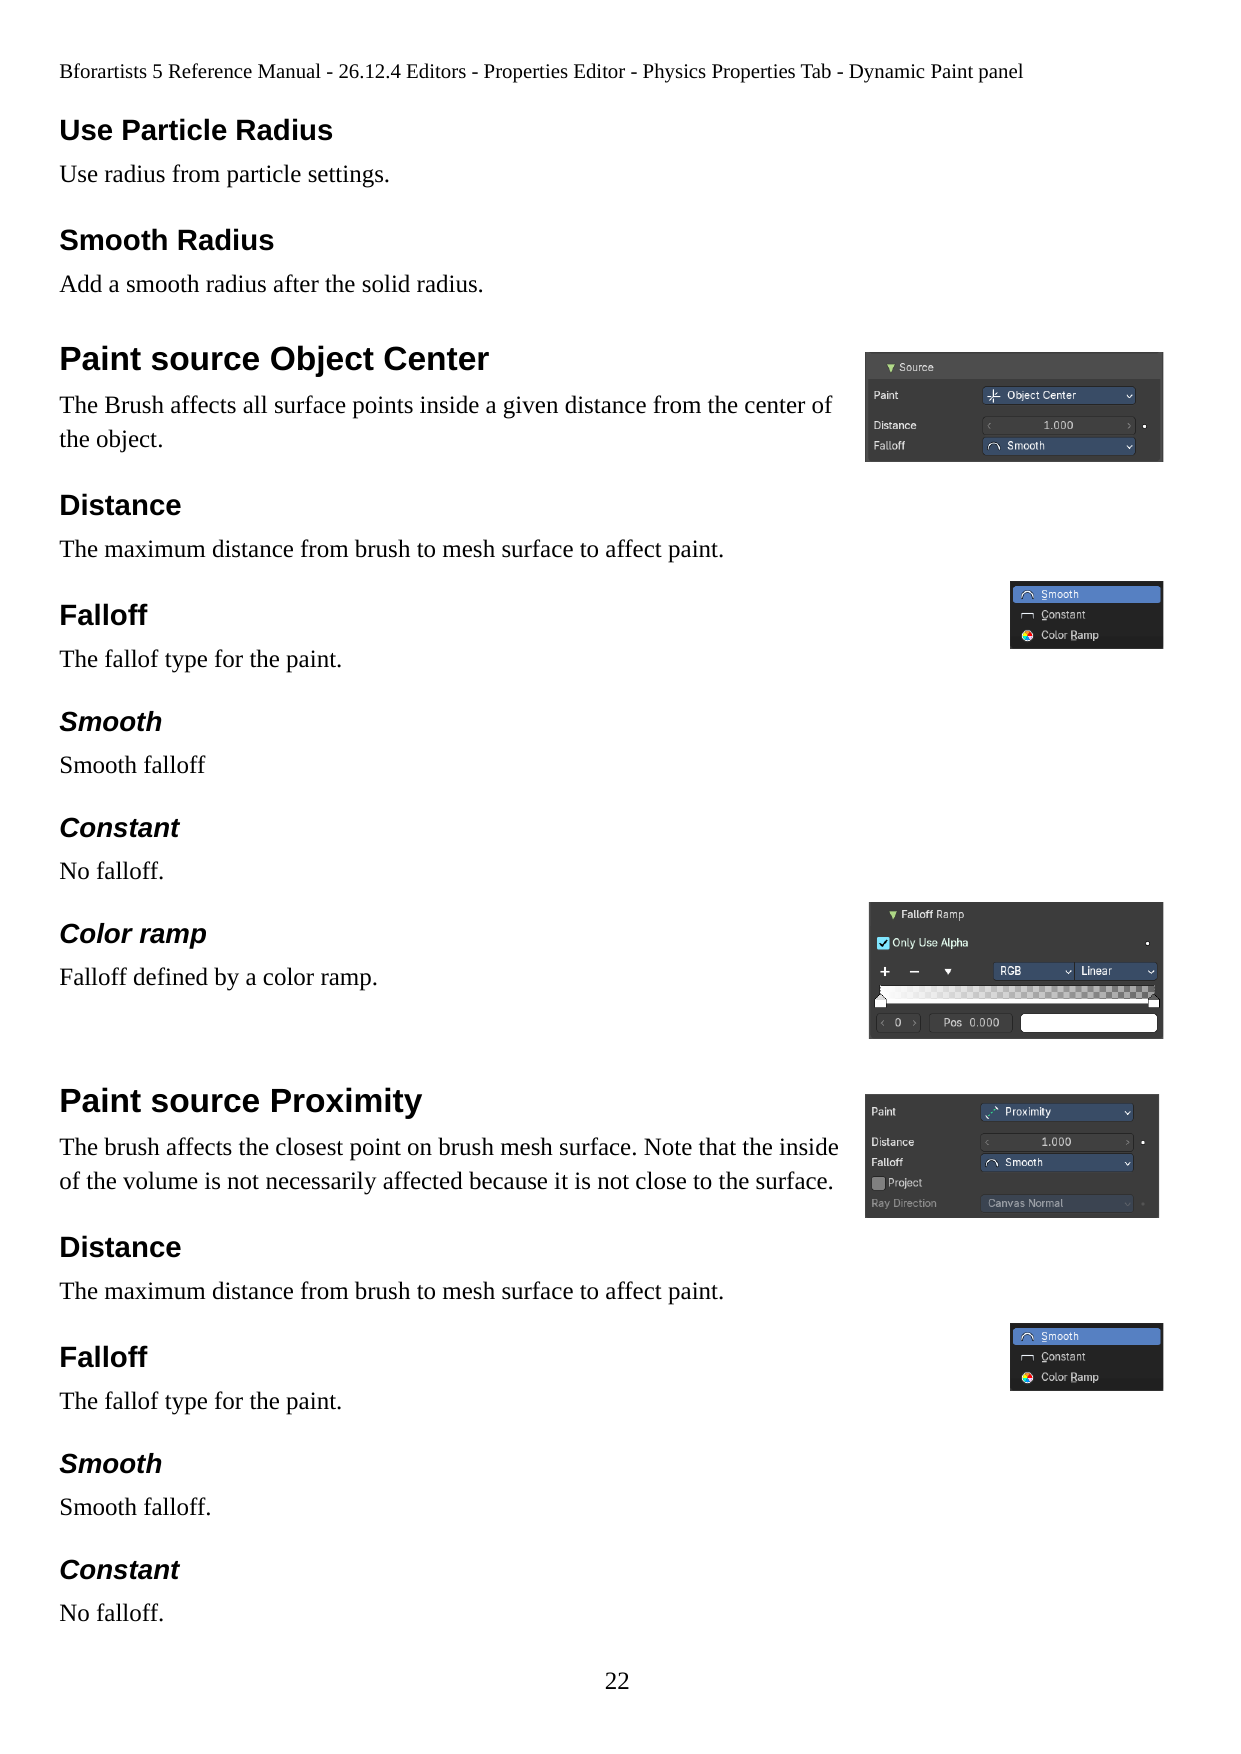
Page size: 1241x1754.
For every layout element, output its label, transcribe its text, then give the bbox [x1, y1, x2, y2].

subtitle [1164, 598, 1181, 632]
picture [868, 902, 1164, 1039]
subtitle Constant [59, 812, 1181, 843]
subtitle Constant [59, 1554, 1181, 1586]
picture [865, 352, 1164, 462]
text No falloff. [59, 856, 1181, 885]
subtitle Smooth Radius [59, 222, 1181, 256]
subtitle Falloff [59, 598, 1010, 632]
subtitle Smooth [59, 1448, 1181, 1480]
subtitle Smooth [59, 706, 1181, 737]
text Smooth falloff [59, 750, 1181, 779]
subtitle Distance [59, 1230, 1181, 1264]
text The Brush affects all surface points inside a given distance from the center of the object. [59, 390, 865, 453]
picture [1010, 1323, 1164, 1391]
subtitle Falloff [59, 1340, 1010, 1374]
text The fallof type for the paint. [59, 644, 1181, 673]
text Falloff defined by a color ramp. [59, 962, 868, 991]
subtitle Use Particle Radius [59, 113, 1181, 146]
text The brush affects the closest point on brush mesh surface. Note that the inside of the volume is not necessarily affected because it is not close to the surface. [59, 1132, 865, 1195]
subtitle Color ramp [59, 917, 868, 949]
text Add a smooth radius after the solid radius. [59, 269, 1181, 297]
text The maximum distance from brush to mesh surface to affect paint. [59, 534, 1181, 563]
subtitle Paint source Proximity [59, 1081, 1181, 1119]
text No falloff. [59, 1598, 1181, 1627]
picture [865, 1094, 1160, 1218]
text The fallof type for the paint. [59, 1386, 1181, 1415]
subtitle [1164, 917, 1181, 949]
subtitle Distance [59, 488, 1181, 522]
text Use radius from particle settings. [59, 159, 1181, 188]
text Smooth falloff. [59, 1492, 1181, 1521]
text The maximum distance from brush to mesh surface to affect paint. [59, 1276, 1181, 1305]
subtitle [1164, 1340, 1181, 1374]
picture [1010, 581, 1164, 649]
subtitle Paint source Object Center [59, 339, 1181, 377]
